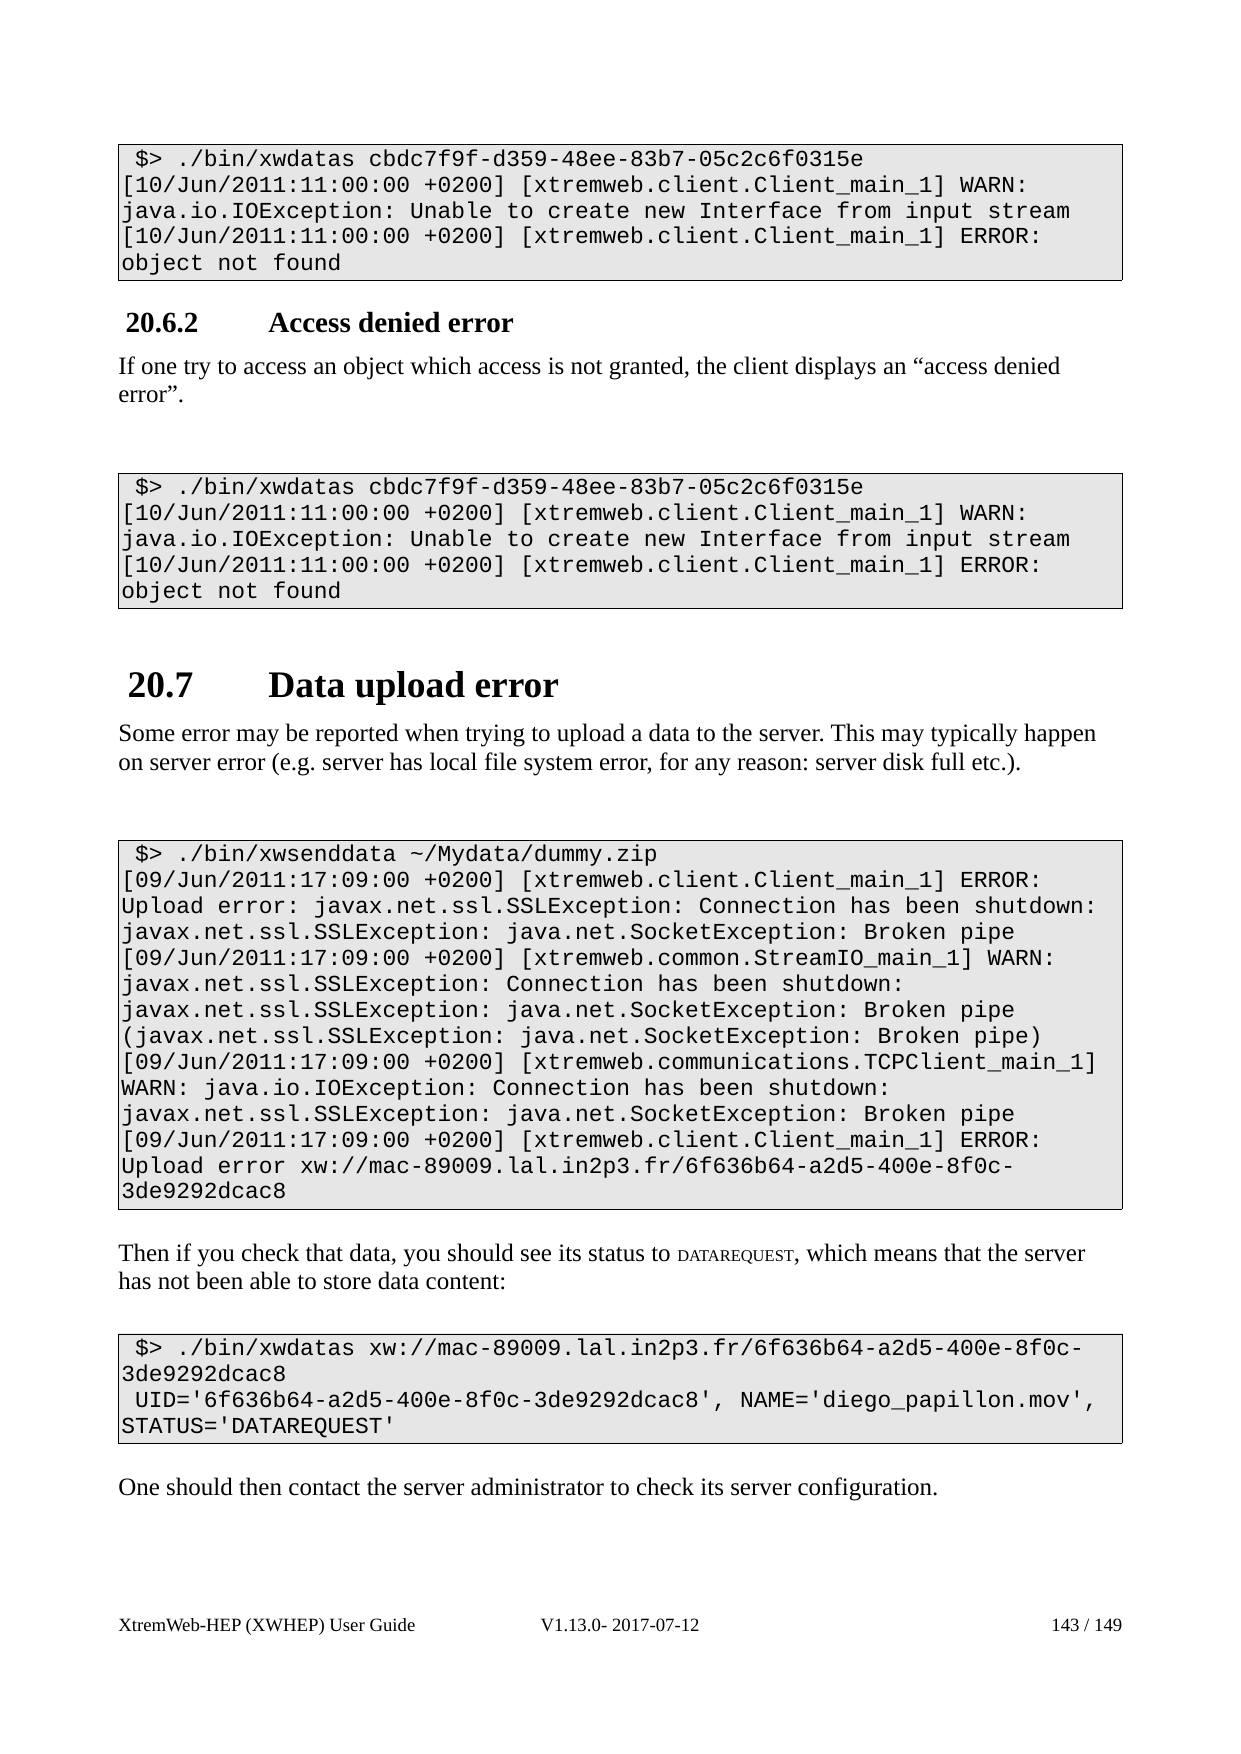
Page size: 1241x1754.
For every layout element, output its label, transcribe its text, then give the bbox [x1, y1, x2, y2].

text [10/Jun/2011:11:00:00 +0200] [xtremweb.client.Client_main_1] ERROR: object not found [119, 551, 1122, 608]
subtitle Data upload error [118, 662, 1122, 705]
text [09/Jun/2011:17:09:00 +0200] [xtremweb.communications.TCPClient_main_1] WARN: java.io.IOException: Connection has been shutdown: javax.net.ssl.SSLException: java.net.SocketException: Broken pipe [119, 1047, 1122, 1125]
text [09/Jun/2011:17:09:00 +0200] [xtremweb.common.StreamIO_main_1] WARN: javax.net.ssl.SSLException: Connection has been shutdown: javax.net.ssl.SSLException: java.net.SocketException: Broken pipe (javax.net.ssl.SSLException: java.net.SocketException: Broken pipe) [119, 943, 1122, 1047]
text $> ./bin/xwsenddata ~/Mydata/dummy.zip [119, 841, 1122, 866]
text $> ./bin/xwdatas cbdc7f9f-d359-48ee-83b7-05c2c6f0315e [119, 474, 1122, 499]
text [09/Jun/2011:17:09:00 +0200] [xtremweb.client.Client_main_1] ERROR: Upload error xw://mac-89009.lal.in2p3.fr/6f636b64-a2d5-400e-8f0c-3de9292dcac8 [119, 1125, 1122, 1209]
text Then if you check that data, you should see its status to datarequest, which means that the server has not been able to store data content: [118, 1238, 1122, 1295]
text Some error may be reported when trying to upload a data to the server. This may typically happen on server error (e.g. server has local file system error, for any reason: server disk full etc.). [118, 718, 1122, 775]
text [10/Jun/2011:11:00:00 +0200] [xtremweb.client.Client_main_1] ERROR: object not found [119, 222, 1122, 280]
text [10/Jun/2011:11:00:00 +0200] [xtremweb.client.Client_main_1] WARN: java.io.IOException: Unable to create new Interface from input stream [119, 170, 1122, 222]
text [09/Jun/2011:17:09:00 +0200] [xtremweb.client.Client_main_1] ERROR: Upload error: javax.net.ssl.SSLException: Connection has been shutdown: javax.net.ssl.SSLException: java.net.SocketException: Broken pipe [119, 866, 1122, 943]
text $> ./bin/xwdatas xw://mac-89009.lal.in2p3.fr/6f636b64-a2d5-400e-8f0c-3de9292dcac8 [119, 1335, 1122, 1385]
text If one try to access an object which access is not granted, the client displays an “access denied error”. [118, 351, 1122, 408]
text $> ./bin/xwdatas cbdc7f9f-d359-48ee-83b7-05c2c6f0315e [119, 145, 1122, 170]
text [10/Jun/2011:11:00:00 +0200] [xtremweb.client.Client_main_1] WARN: java.io.IOException: Unable to create new Interface from input stream [119, 499, 1122, 551]
subtitle Access denied error [118, 305, 1122, 338]
text One should then contact the server administrator to check its server configuration. [118, 1472, 1122, 1501]
text UID='6f636b64-a2d5-400e-8f0c-3de9292dcac8', NAME='diego_papillon.mov', STATUS='DATAREQUEST' [119, 1385, 1122, 1443]
